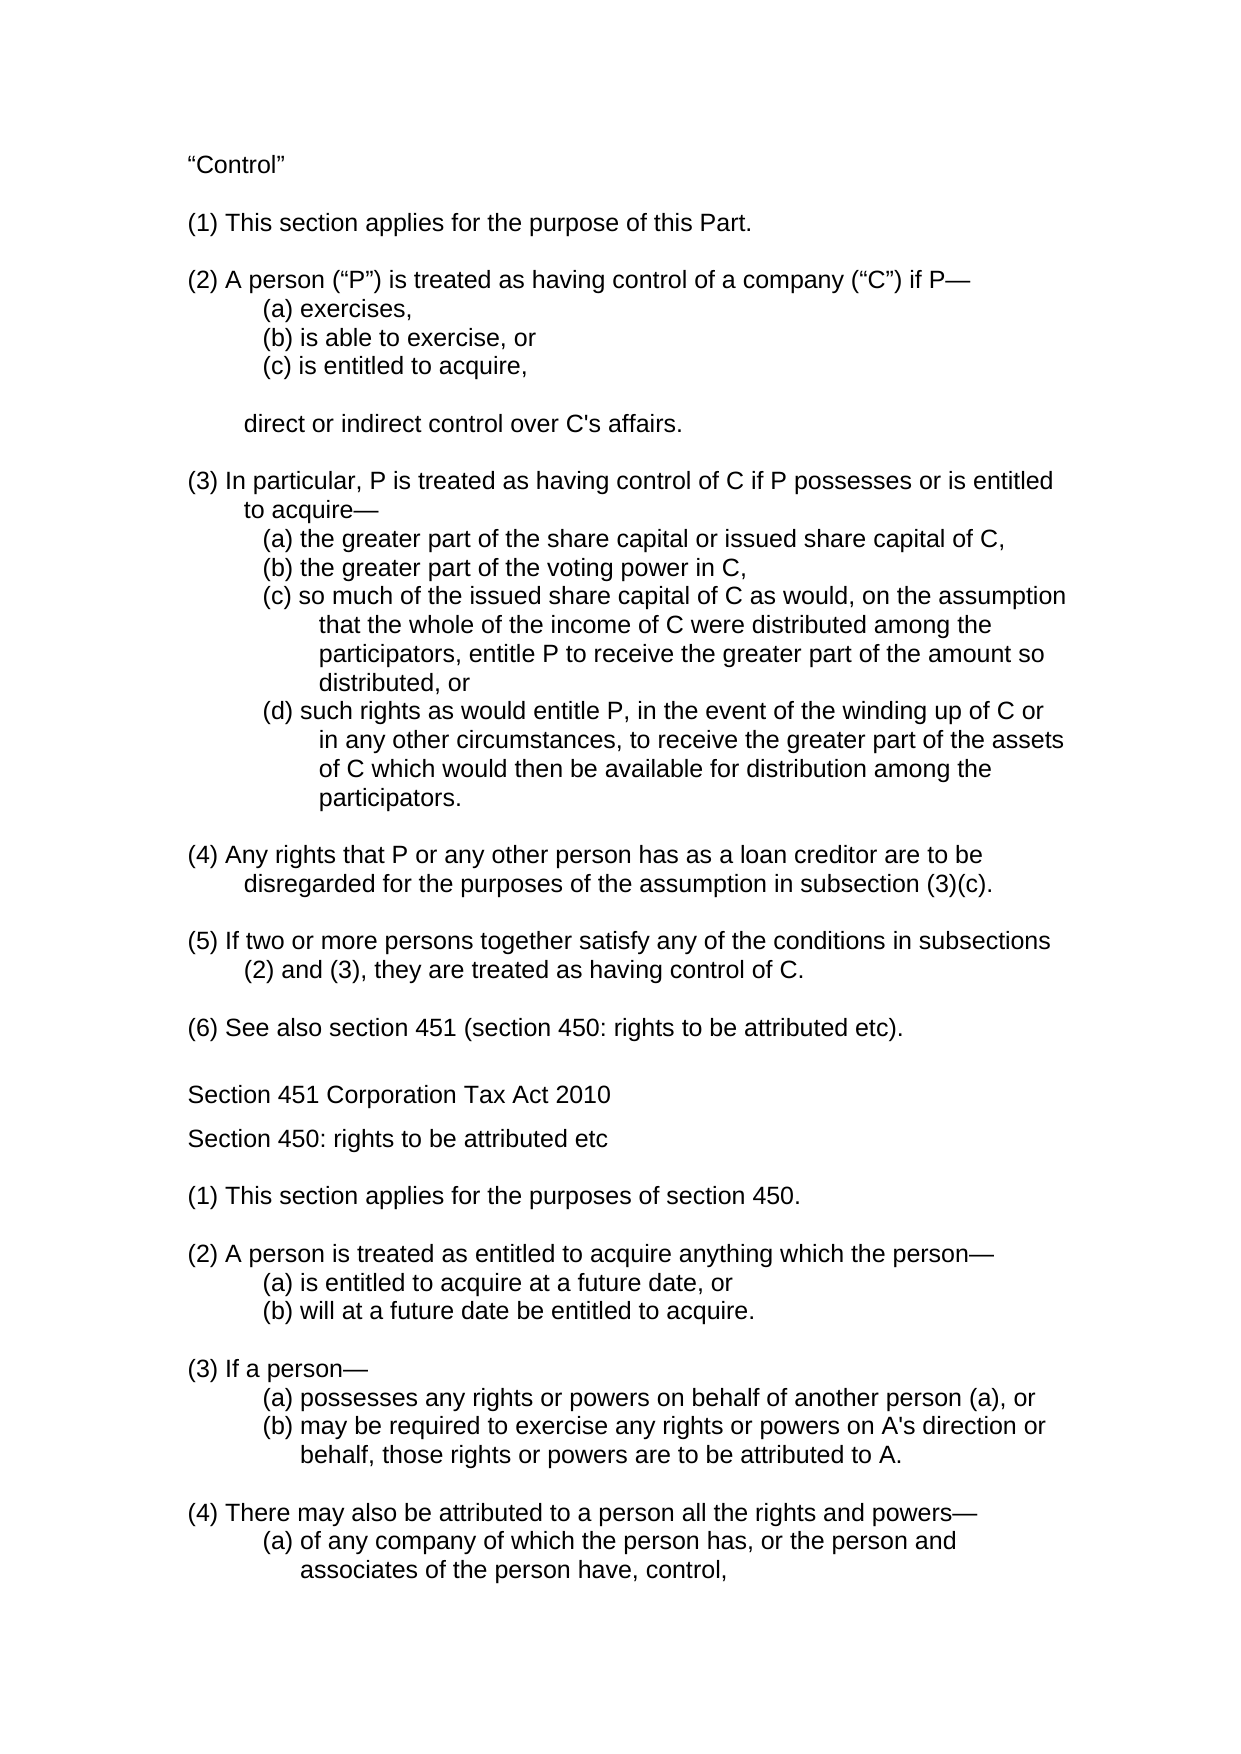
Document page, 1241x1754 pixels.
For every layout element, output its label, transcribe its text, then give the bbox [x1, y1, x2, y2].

text (3) In particular, P is treated as having control of C if P possesses or is entitled to acquire— [187, 466, 1069, 524]
text (4) Any rights that P or any other person has as a loan creditor are to be disregarded for the purposes of the assumption in subsection (3)(c). [187, 840, 1069, 897]
subtitle Section 451 Corporation Tax Act 2010 [187, 1080, 1069, 1109]
text (c) so much of the issued share capital of C as would, on the assumption that the whole of the income of C were distributed among the participators, entitle P to receive the greater part of the amount so distributed, or [262, 581, 1069, 696]
text (3) If a person— [187, 1354, 1069, 1382]
text (a) is entitled to acquire at a future date, or [187, 1267, 1069, 1296]
text (1) This section applies for the purpose of this Part. [187, 207, 1069, 236]
text (d) such rights as would entitle P, in the event of the winding up of C or in any other circumstances, to receive the greater part of the assets of C which would then be available for distribution among the participators. [262, 696, 1069, 811]
text (5) If two or more persons together satisfy any of the conditions in subsections (2) and (3), they are treated as having control of C. [187, 926, 1069, 984]
text (2) A person (“P”) is treated as having control of a company (“C”) if P— [187, 265, 1069, 294]
text (b) the greater part of the voting power in C, [187, 552, 1069, 581]
text (1) This section applies for the purposes of section 450. [187, 1181, 1069, 1210]
text (b) may be required to exercise any rights or powers on A's direction or behalf, those rights or powers are to be attributed to A. [262, 1411, 1069, 1469]
text (2) A person is treated as entitled to acquire anything which the person— [187, 1239, 1069, 1267]
text (a) exercises, [262, 294, 1069, 322]
subtitle “Control” [187, 150, 1069, 179]
text (b) will at a future date be entitled to acquire. [187, 1296, 1069, 1325]
text (a) the greater part of the share capital or issued share capital of C, [187, 524, 1069, 552]
text (6) See also section 451 (section 450: rights to be attributed etc). [187, 1012, 1069, 1041]
text (b) is able to exercise, or [262, 322, 1069, 351]
text (4) There may also be attributed to a person all the rights and powers— [187, 1497, 1069, 1526]
text (c) is entitled to acquire, [262, 351, 1069, 380]
subtitle Section 450: rights to be attributed etc [187, 1124, 1069, 1152]
text (a) possesses any rights or powers on behalf of another person (a), or [187, 1382, 1069, 1411]
text direct or indirect control over C's affairs. [187, 409, 1069, 437]
text (a) of any company of which the person has, or the person and associates of the person have, control, [262, 1526, 1069, 1584]
